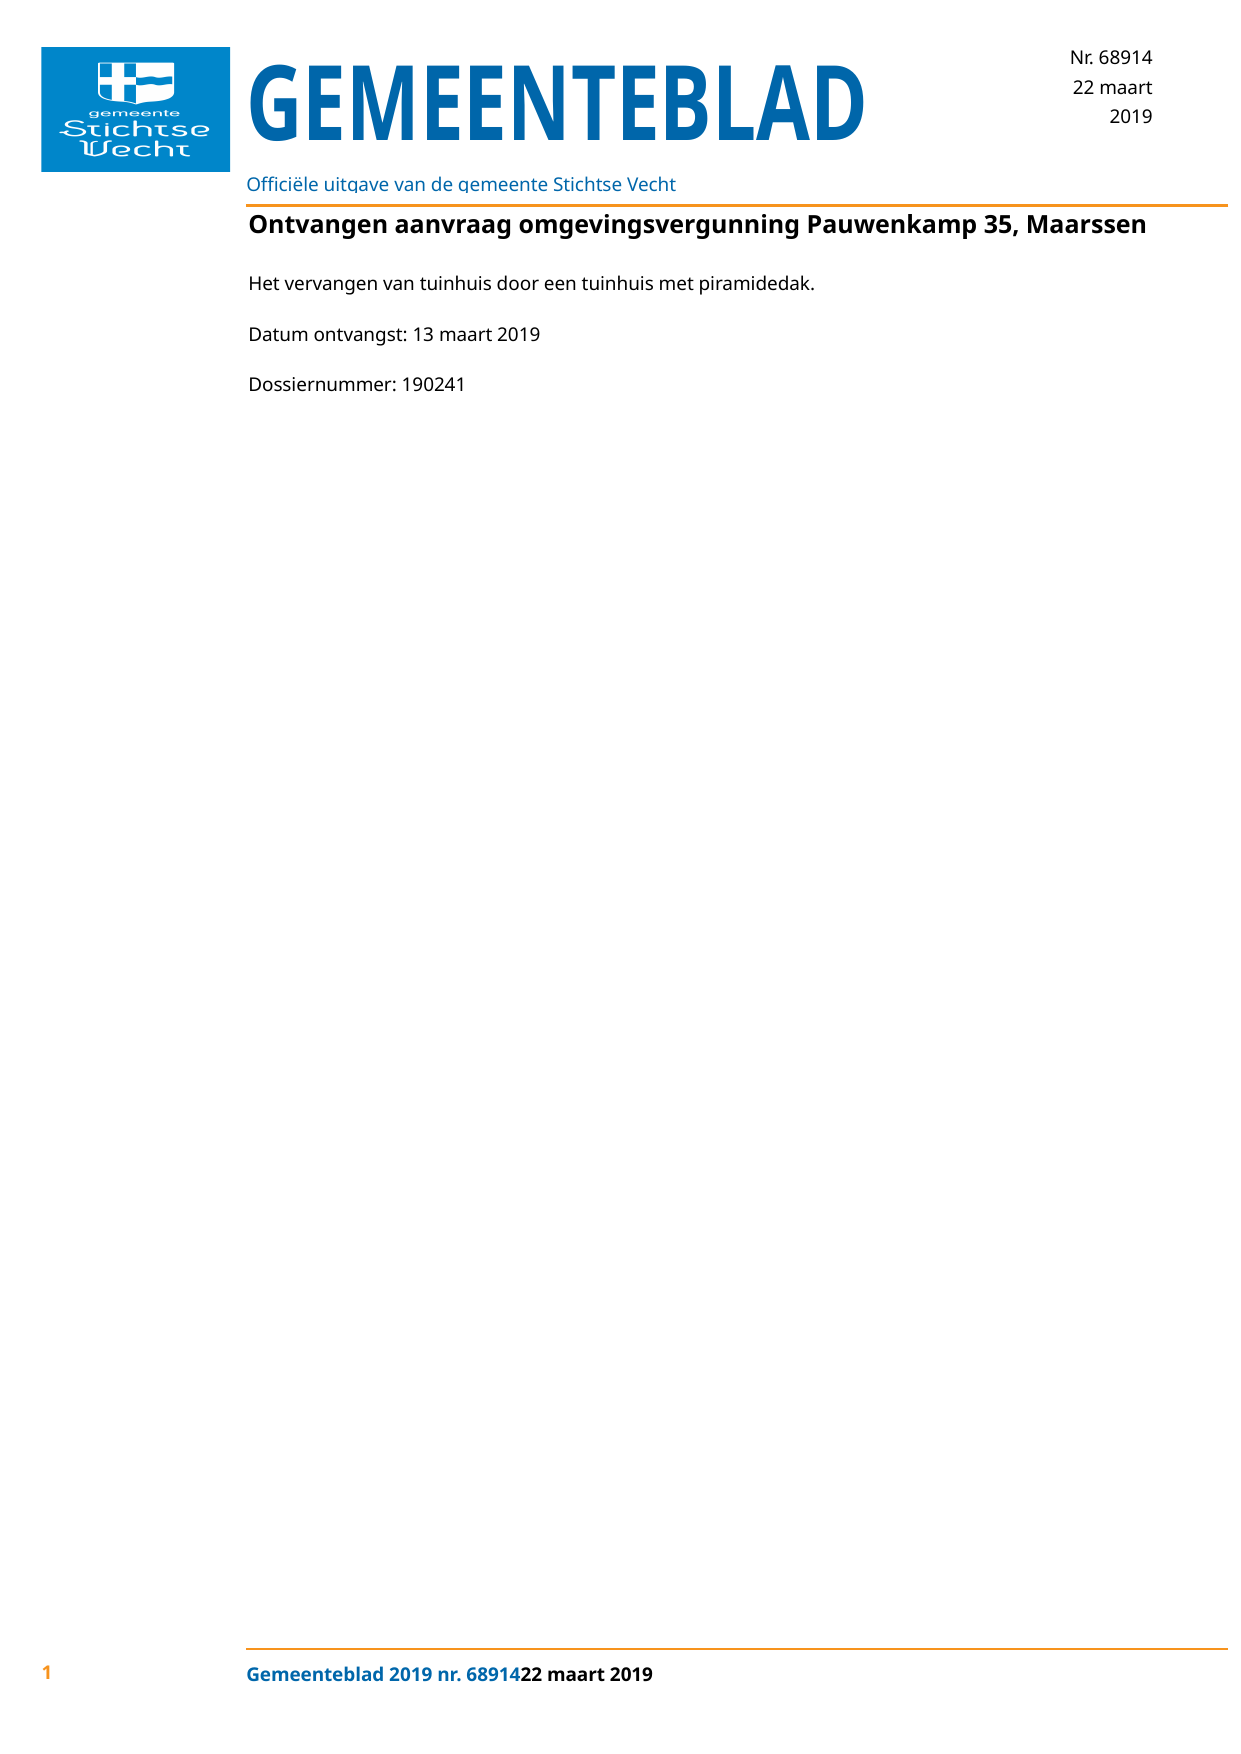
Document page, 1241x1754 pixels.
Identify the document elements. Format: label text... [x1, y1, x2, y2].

text Dossiernummer: 190241 [248, 371, 1152, 397]
text Het vervangen van tuinhuis door een tuinhuis met piramidedak. [248, 270, 1152, 296]
text Ontvangen aanvraag omgevingsvergunning Pauwenkamp 35, Maarssen [248, 207, 1152, 241]
picture [137, 63, 174, 103]
picture [99, 63, 135, 101]
text Datum ontvangst: 13 maart 2019 [248, 321, 1152, 346]
